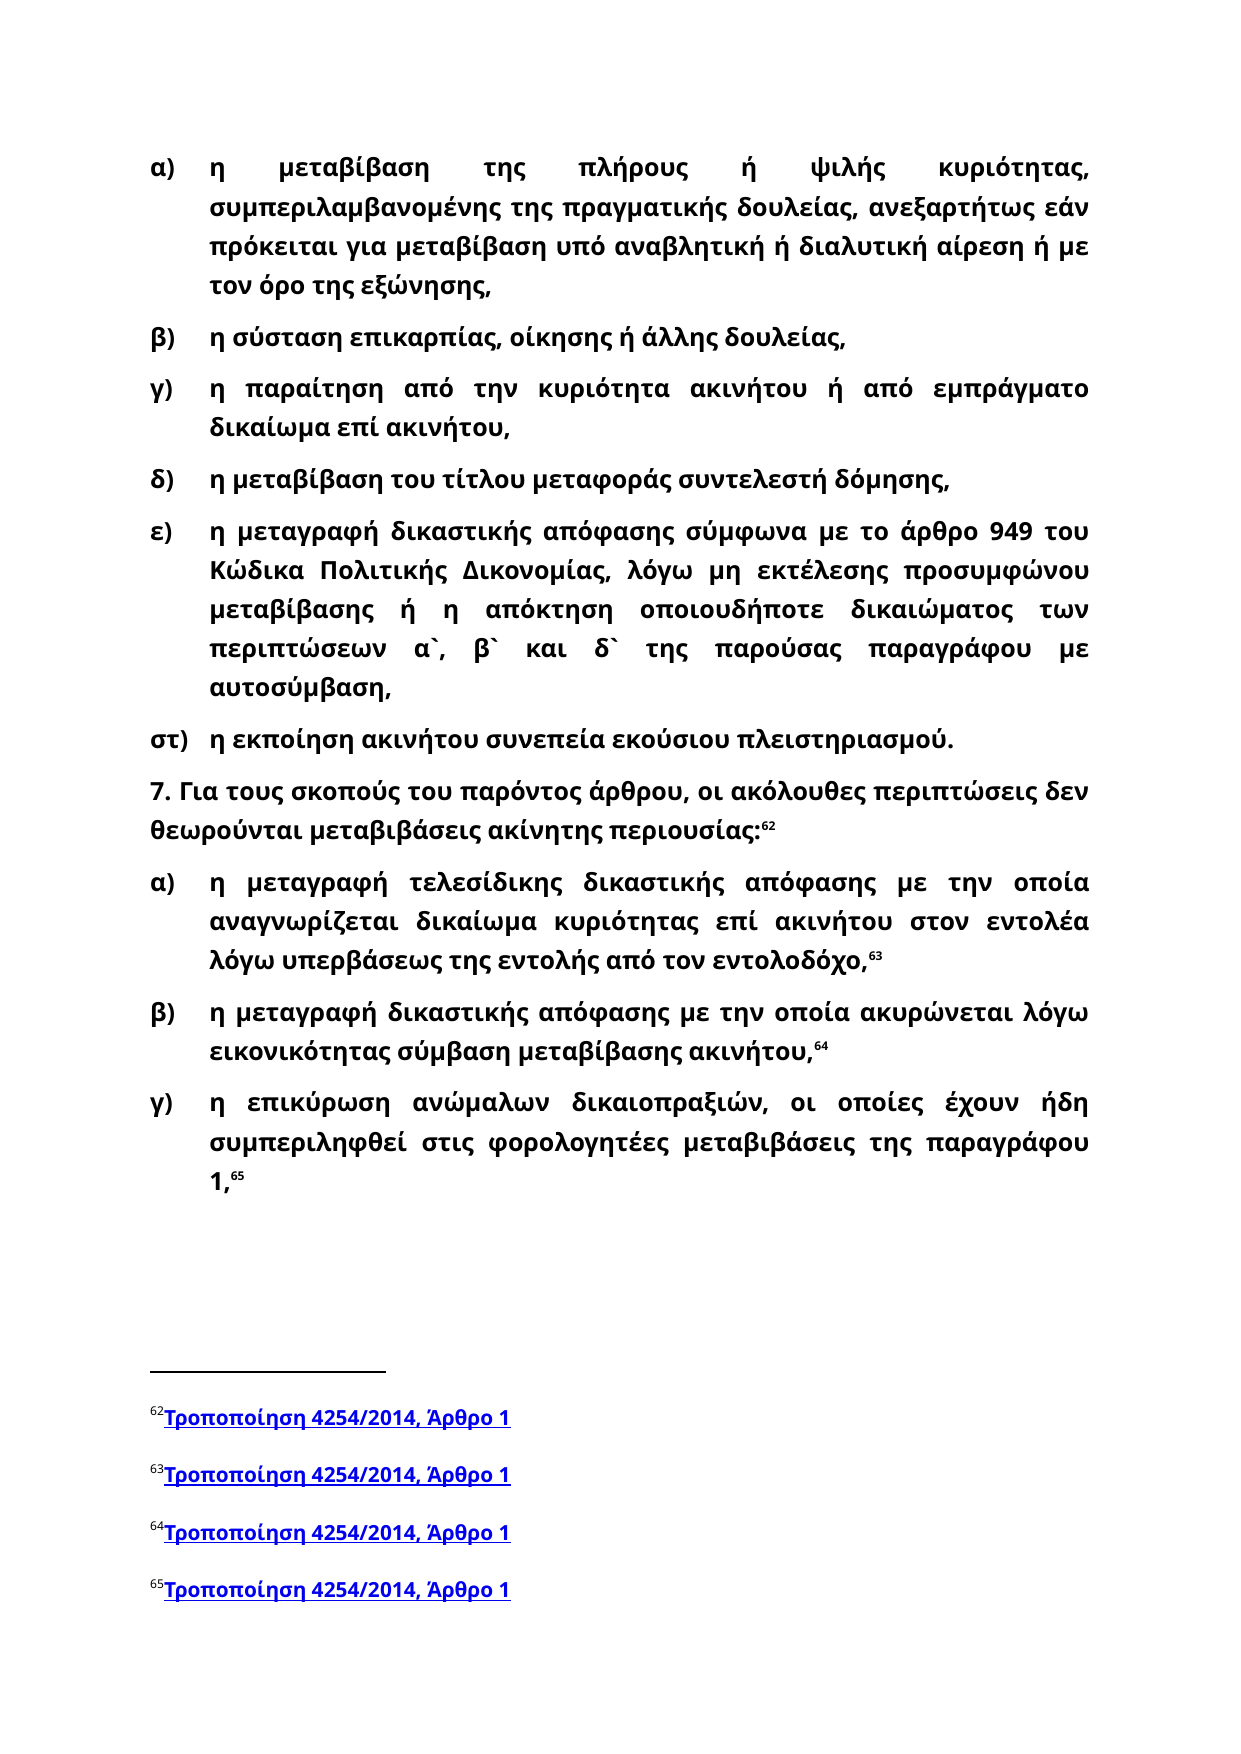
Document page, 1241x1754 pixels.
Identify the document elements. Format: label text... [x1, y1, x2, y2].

list ε) η μεταγραφή δικαστικής απόφασης σύμφωνα με το άρθρο 949 του Κώδικα Πολιτικής Δικονομίας, λόγω μη εκτέλεσης προσυμφώνου μεταβίβασης ή η απόκτηση οποιουδήποτε δικαιώματος των περιπτώσεων α`, β` και δ` της παρούσας παραγράφου με αυτοσύμβαση, [150, 513, 1090, 704]
text 7. Για τους σκοπούς του παρόντος άρθρου, οι ακόλουθες περιπτώσεις δεν θεωρούνται μεταβιβάσεις ακίνητης περιουσίας: [150, 773, 1090, 847]
text Τροποποίηση 4254/2014, Άρθρο 1 [150, 1518, 1090, 1546]
text Τροποποίηση 4254/2014, Άρθρο 1 [150, 1460, 1090, 1489]
list γ) η παραίτηση από την κυριότητα ακινήτου ή από εμπράγματο δικαίωμα επί ακινήτου, [150, 371, 1090, 444]
text Τροποποίηση 4254/2014, Άρθρο 1 [150, 1403, 1090, 1431]
list γ) η επικύρωση ανώμαλων δικαιοπραξιών, οι οποίες έχουν ήδη συμπεριληφθεί στις φορολογητέες μεταβιβάσεις της παραγράφου 1, [150, 1085, 1090, 1197]
list α) η μεταβίβαση της πλήρους ή ψιλής κυριότητας, συμπεριλαμβανομένης της πραγματικής δουλείας, ανεξαρτήτως εάν πρόκειται για μεταβίβαση υπό αναβλητική ή διαλυτική αίρεση ή με τον όρο της εξώνησης, [150, 150, 1090, 302]
list α) η μεταγραφή τελεσίδικης δικαστικής απόφασης με την οποία αναγνωρίζεται δικαίωμα κυριότητας επί ακινήτου στον εντολέα λόγω υπερβάσεως της εντολής από τον εντολοδόχο, [150, 864, 1090, 977]
list στ) η εκποίηση ακινήτου συνεπεία εκούσιου πλειστηριασμού. [150, 722, 1090, 756]
list β) η μεταγραφή δικαστικής απόφασης με την οποία ακυρώνεται λόγω εικονικότητας σύμβαση μεταβίβασης ακινήτου, [150, 994, 1090, 1067]
text Τροποποίηση 4254/2014, Άρθρο 1 [150, 1576, 1090, 1604]
list δ) η μεταβίβαση του τίτλου μεταφοράς συντελεστή δόμησης, [150, 462, 1090, 496]
list β) η σύσταση επικαρπίας, οίκησης ή άλλης δουλείας, [150, 319, 1090, 353]
